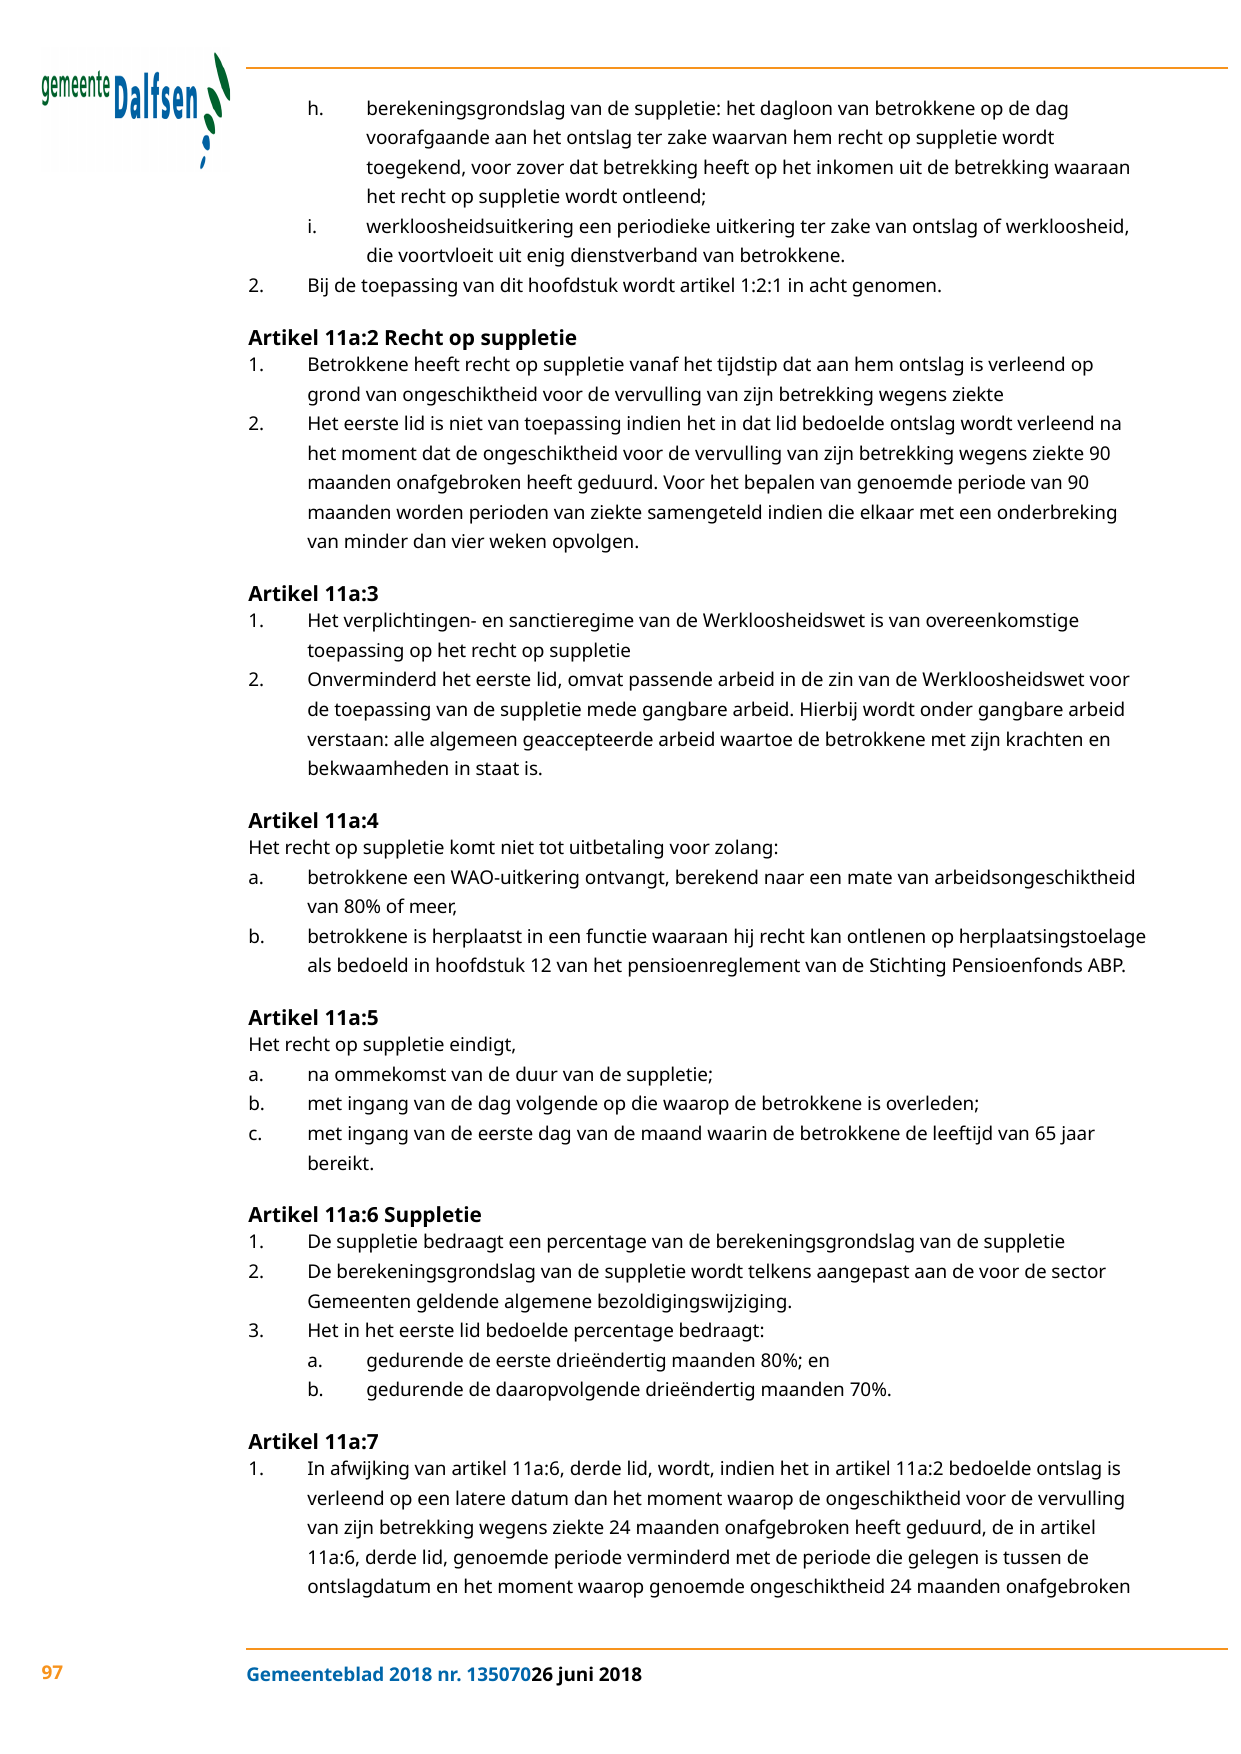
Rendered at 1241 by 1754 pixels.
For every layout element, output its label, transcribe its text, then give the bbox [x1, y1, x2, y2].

list De berekeningsgrondslag van de suppletie wordt telkens aangepast aan de voor de sector Gemeenten geldende algemene bezoldigingswijziging. [248, 1258, 1152, 1313]
list berekeningsgrondslag van de suppletie: het dagloon van betrokkene op de dag voorafgaande aan het ontslag ter zake waarvan hem recht op suppletie wordt toegekend, voor zover dat betrekking heeft op het inkomen uit de betrekking waaraan het recht op suppletie wordt ontleend; [307, 95, 1152, 209]
list Betrokkene heeft recht op suppletie vanaf het tijdstip dat aan hem ontslag is verleend op grond van ongeschiktheid voor de vervulling van zijn betrekking wegens ziekte [248, 351, 1152, 406]
text Artikel 11a:7 [248, 1427, 1152, 1455]
list met ingang van de eerste dag van de maand waarin de betrokkene de leeftijd van 65 jaar bereikt. [248, 1120, 1152, 1176]
text Artikel 11a:2 Recht op suppletie [248, 323, 1152, 351]
picture [41, 47, 231, 172]
text Artikel 11a:3 [248, 579, 1152, 607]
list na ommekomst van de duur van de suppletie; [248, 1061, 1152, 1087]
text Het recht op suppletie komt niet tot uitbetaling voor zolang: [248, 834, 1152, 860]
text Artikel 11a:4 [248, 806, 1152, 834]
list betrokkene een WAO-uitkering ontvangt, berekend naar een mate van arbeidsongeschiktheid van 80% of meer, [248, 864, 1152, 919]
text Artikel 11a:5 [248, 1003, 1152, 1031]
list gedurende de eerste drieëndertig maanden 80%; en [307, 1347, 1152, 1373]
list Bij de toepassing van dit hoofdstuk wordt artikel 1:2:1 in acht genomen. [248, 272, 1152, 298]
list Het eerste lid is niet van toepassing indien het in dat lid bedoelde ontslag wordt verleend na het moment dat de ongeschiktheid voor de vervulling van zijn betrekking wegens ziekte 90 maanden onafgebroken heeft geduurd. Voor het bepalen van genoemde periode van 90 maanden worden perioden van ziekte samengeteld indien die elkaar met een onderbreking van minder dan vier weken opvolgen. [248, 410, 1152, 554]
list Het in het eerste lid bedoelde percentage bedraagt: [248, 1317, 1152, 1343]
list De suppletie bedraagt een percentage van de berekeningsgrondslag van de suppletie [248, 1229, 1152, 1254]
text Artikel 11a:6 Suppletie [248, 1200, 1152, 1229]
list In afwijking van artikel 11a:6, derde lid, wordt, indien het in artikel 11a:2 bedoelde ontslag is verleend op een latere datum dan het moment waarop de ongeschiktheid voor de vervulling van zijn betrekking wegens ziekte 24 maanden onafgebroken heeft geduurd, de in artikel 11a:6, derde lid, genoemde periode verminderd met de periode die gelegen is tussen de ontslagdatum en het moment waarop genoemde ongeschiktheid 24 maanden onafgebroken [248, 1455, 1152, 1599]
list Onverminderd het eerste lid, omvat passende arbeid in de zin van de Werkloosheidswet voor de toepassing van de suppletie mede gangbare arbeid. Hierbij wordt onder gangbare arbeid verstaan: alle algemeen geaccepteerde arbeid waartoe de betrokkene met zijn krachten en bekwaamheden in staat is. [248, 667, 1152, 781]
text Het recht op suppletie eindigt, [248, 1031, 1152, 1057]
list Het verplichtingen- en sanctieregime van de Werkloosheidswet is van overeenkomstige toepassing op het recht op suppletie [248, 607, 1152, 663]
list gedurende de daaropvolgende drieëndertig maanden 70%. [307, 1377, 1152, 1402]
list betrokkene is herplaatst in een functie waaraan hij recht kan ontlenen op herplaatsingstoelage als bedoeld in hoofdstuk 12 van het pensioenreglement van de Stichting Pensioenfonds ABP. [248, 923, 1152, 978]
list met ingang van de dag volgende op die waarop de betrokkene is overleden; [248, 1091, 1152, 1116]
list werkloosheidsuitkering een periodieke uitkering ter zake van ontslag of werkloosheid, die voortvloeit uit enig dienstverband van betrokkene. [307, 213, 1152, 268]
